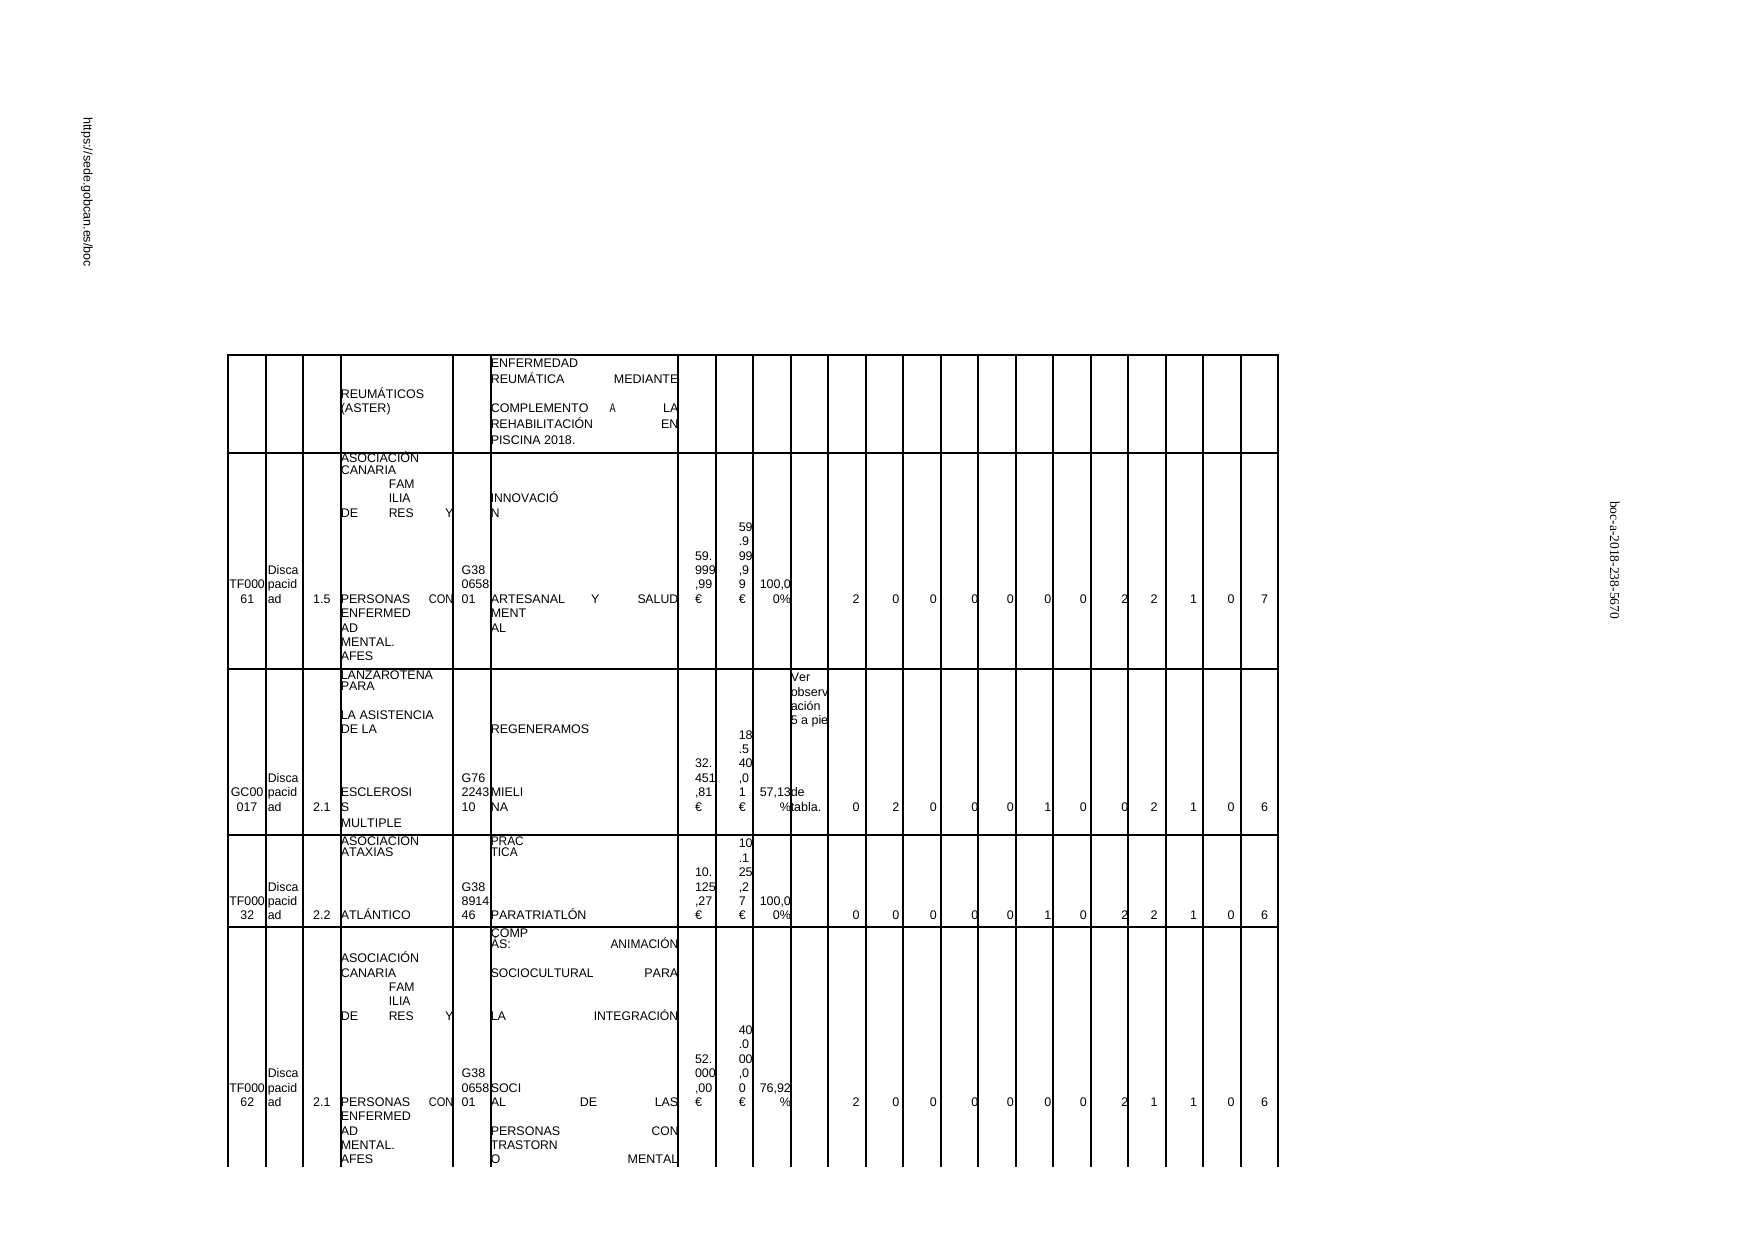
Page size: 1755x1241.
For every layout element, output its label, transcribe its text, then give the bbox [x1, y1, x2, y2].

table_cell [416, 814, 452, 830]
table_cell [942, 415, 977, 431]
table_cell [1092, 814, 1127, 830]
table_cell [1129, 454, 1165, 477]
table_cell [942, 448, 977, 452]
table_cell [1279, 859, 1316, 922]
table_cell [267, 635, 302, 663]
table_cell 2.1 [304, 728, 340, 814]
table_cell 0 [904, 728, 940, 814]
table_cell [979, 693, 1015, 727]
table_header [829, 356, 865, 371]
table_cell [304, 814, 340, 830]
table_cell [829, 415, 865, 431]
table_cell [754, 371, 790, 386]
table_cell [679, 448, 715, 452]
table_cell [492, 635, 528, 663]
table_cell [942, 670, 977, 693]
table_cell [1054, 830, 1090, 834]
table_cell [492, 670, 528, 693]
table_cell [754, 431, 790, 447]
table_cell [904, 928, 940, 951]
table_cell [904, 477, 940, 520]
table_cell [1204, 830, 1240, 834]
table_cell [1242, 386, 1277, 415]
table_cell [979, 814, 1015, 830]
table_cell [1167, 431, 1202, 447]
table_cell [1017, 693, 1052, 727]
table_cell [492, 448, 528, 452]
table_cell [829, 830, 865, 834]
table_cell [1017, 830, 1052, 834]
table_cell [717, 1138, 752, 1167]
table_cell [267, 670, 302, 693]
table_cell [1054, 664, 1090, 668]
table_cell LA ASISTENCIA DE LA [342, 693, 452, 736]
table_cell [1092, 664, 1127, 668]
table_cell [1204, 928, 1240, 951]
table_cell 0 [942, 1023, 977, 1109]
table_cell MIELINA [492, 736, 528, 814]
table_cell 1 [1167, 728, 1202, 814]
table_cell [603, 606, 641, 635]
table_cell [754, 693, 790, 727]
table_cell [792, 635, 827, 663]
table_cell [1167, 448, 1202, 452]
table_cell [829, 664, 865, 668]
table_cell [792, 431, 827, 447]
table_cell [454, 371, 490, 386]
table_cell REGENERAMOS [492, 693, 603, 736]
table_cell [1054, 693, 1090, 727]
table_cell [1242, 477, 1277, 520]
table_cell [267, 477, 302, 520]
table_cell [1017, 1138, 1052, 1167]
table_cell [1054, 371, 1090, 386]
table_cell [566, 477, 603, 520]
table_cell [829, 1109, 865, 1138]
table_cell [304, 371, 340, 386]
table_cell [603, 1109, 641, 1138]
table_header [603, 356, 641, 371]
table_cell [1017, 454, 1052, 477]
table_cell [829, 606, 865, 635]
table_cell [454, 830, 490, 834]
table_cell [754, 635, 790, 663]
table_cell [304, 951, 340, 980]
table_cell [867, 693, 902, 727]
table_cell [1092, 371, 1127, 386]
table_cell [792, 477, 827, 520]
table_cell 0 [979, 728, 1015, 814]
table_cell [904, 454, 940, 477]
table_cell [528, 928, 566, 951]
table_cell [229, 386, 265, 415]
table_header [679, 356, 715, 371]
table_cell INNOVACIÓN [492, 477, 566, 520]
table_cell [679, 606, 715, 635]
table_cell [679, 664, 715, 668]
table_cell [267, 830, 302, 834]
table_cell [1017, 606, 1052, 635]
table_cell [603, 431, 641, 447]
table_cell 100,00% [754, 836, 790, 922]
table_cell [829, 477, 865, 520]
table_cell G38065801 [454, 520, 490, 606]
table_cell [566, 448, 603, 452]
table_cell [267, 928, 302, 951]
table_cell 1 [1167, 836, 1202, 922]
table_cell [267, 454, 302, 477]
table_cell 40.000,00 € [717, 1023, 752, 1109]
table_cell [416, 371, 452, 386]
table_cell [1017, 448, 1052, 452]
table_cell [454, 415, 490, 431]
table_cell [1279, 371, 1316, 386]
table_cell [829, 670, 865, 693]
table_cell [267, 1138, 302, 1167]
table_cell [792, 859, 827, 922]
table_cell PRÁCTICA [492, 836, 528, 859]
table_cell [267, 431, 302, 447]
table_header [1279, 354, 1316, 371]
table_cell SALUD [603, 520, 677, 606]
table_cell 1 [1017, 728, 1052, 814]
table_cell [942, 664, 977, 668]
table_cell [1129, 693, 1165, 727]
table_cell [1054, 1138, 1090, 1167]
table_header [717, 356, 752, 371]
table_cell [717, 951, 752, 980]
table_cell [1017, 371, 1052, 386]
table_cell [603, 1023, 641, 1109]
table_cell [1204, 670, 1240, 693]
table_cell [829, 386, 865, 415]
table_cell [229, 431, 265, 447]
table_cell [454, 431, 490, 447]
table_cell PARA [603, 951, 677, 980]
table_cell [942, 830, 977, 834]
table_cell [267, 814, 302, 830]
table_cell [679, 980, 715, 1023]
table_cell [342, 928, 378, 951]
table_cell [1129, 928, 1165, 951]
table_cell [454, 814, 490, 830]
table_cell [1054, 454, 1090, 477]
table_cell [528, 635, 566, 663]
table_cell TF00062 [229, 1023, 265, 1109]
table_cell [792, 980, 827, 1023]
table_cell 0 [1054, 1023, 1090, 1109]
table_cell [641, 836, 677, 859]
table_cell [492, 814, 528, 830]
table_cell 0 [867, 836, 902, 922]
table_cell 1 [1129, 1023, 1165, 1109]
table_cell [1167, 477, 1202, 520]
table_cell [1129, 431, 1165, 447]
table_cell [1279, 448, 1316, 452]
table_cell [454, 980, 490, 1023]
table_cell 2 [1092, 520, 1127, 606]
table_cell [867, 431, 902, 447]
table_cell [717, 454, 752, 477]
table_cell [979, 664, 1015, 668]
table_cell [378, 928, 416, 951]
table_cell [229, 670, 265, 693]
table_cell [528, 454, 566, 477]
table_cell [603, 859, 641, 922]
table_cell [1242, 606, 1277, 635]
table_cell TF00032 [229, 836, 265, 922]
table_cell ESCLEROSIS [342, 736, 416, 814]
table_cell G38891446 [454, 836, 490, 922]
table_cell [1167, 606, 1202, 635]
table_cell ENFERMEDAD [342, 1109, 416, 1138]
table_cell COMPÁS: [492, 928, 528, 951]
table_cell [1204, 814, 1240, 830]
table_cell [603, 830, 641, 834]
table_cell 0 [1204, 1023, 1240, 1109]
table_cell [1129, 664, 1165, 668]
table_cell [904, 693, 940, 727]
table_cell [603, 477, 641, 520]
table_cell 0 [942, 520, 977, 606]
table_cell 0 [1017, 520, 1052, 606]
table_header [342, 356, 378, 371]
table_cell MENTAL [566, 1138, 677, 1167]
table_cell [942, 454, 977, 477]
table_cell [754, 386, 790, 415]
table_cell LAS [641, 1023, 677, 1109]
table_cell [717, 431, 752, 447]
table_cell GC00017 [229, 728, 265, 814]
table_cell [942, 1109, 977, 1138]
table_cell [1054, 928, 1090, 951]
table_cell [1204, 371, 1240, 386]
table_cell [754, 606, 790, 635]
table_cell [1279, 814, 1316, 830]
table_cell [1092, 693, 1127, 727]
table_cell [566, 1109, 603, 1138]
table_cell 0 [1204, 728, 1240, 814]
table_cell [867, 606, 902, 635]
table_cell [792, 1023, 827, 1109]
table_cell [229, 693, 265, 727]
table_cell [566, 670, 603, 693]
table_cell [829, 814, 865, 830]
table_cell [754, 448, 790, 452]
table_cell [1054, 431, 1090, 447]
table_cell [867, 670, 902, 693]
table_cell [1017, 664, 1052, 668]
table_cell [942, 928, 977, 951]
table_cell [717, 1109, 752, 1138]
table_cell SOCIAL [492, 1023, 528, 1109]
table_cell EN [641, 415, 677, 431]
table_cell [1092, 448, 1127, 452]
table_cell [304, 448, 340, 452]
table_cell 32.451,81 € [679, 728, 715, 814]
table_cell [1204, 693, 1240, 727]
table_cell [528, 814, 566, 830]
table_cell LA [641, 386, 677, 415]
table_cell [1054, 951, 1090, 980]
table_cell [1129, 477, 1165, 520]
table_cell [304, 454, 340, 477]
table_cell de tabla. [792, 728, 827, 814]
table_cell [528, 736, 566, 814]
table_cell [267, 664, 302, 668]
table_cell [229, 1138, 265, 1167]
table_cell [603, 664, 641, 668]
table_cell [454, 477, 490, 520]
table_cell [492, 454, 528, 477]
table_cell [867, 635, 902, 663]
table_cell [979, 1138, 1015, 1167]
table_cell [754, 664, 790, 668]
table_cell [528, 836, 566, 859]
table_cell [229, 448, 265, 452]
table_cell [1054, 635, 1090, 663]
table_cell [979, 454, 1015, 477]
table_cell PERSONAS [492, 1109, 566, 1138]
table_cell [528, 664, 566, 668]
table_cell 0 [829, 836, 865, 922]
table_cell [942, 980, 977, 1023]
table_cell [641, 606, 677, 635]
table_cell [979, 606, 1015, 635]
table_cell [942, 814, 977, 830]
table_cell [1242, 670, 1277, 693]
table_cell [603, 728, 641, 736]
table_cell [454, 1138, 490, 1167]
table_cell Y [566, 520, 603, 606]
table_cell [867, 951, 902, 980]
table_cell [267, 951, 302, 980]
table_cell FAMILIARES [378, 980, 416, 1023]
table_cell [603, 836, 641, 859]
table_cell [1092, 830, 1127, 834]
table_cell 0 [1204, 836, 1240, 922]
table_cell [792, 386, 827, 415]
table_cell [1242, 448, 1277, 452]
table_cell [1204, 1138, 1240, 1167]
table_cell [641, 859, 677, 922]
table_header [754, 356, 790, 371]
table_cell [1242, 693, 1277, 727]
table_cell [1092, 980, 1127, 1023]
table_cell [829, 1138, 865, 1167]
table_cell [267, 693, 302, 727]
table_cell [267, 415, 302, 431]
table_cell [1167, 670, 1202, 693]
table_cell MENTAL. AFES [342, 1138, 416, 1167]
table_cell [717, 664, 752, 668]
table_cell ARTESANAL [492, 520, 566, 606]
table_cell [1204, 951, 1240, 980]
table_cell 1 [1017, 836, 1052, 922]
table_cell [1054, 814, 1090, 830]
table_cell [304, 928, 340, 951]
table_cell [229, 980, 265, 1023]
table_cell [641, 664, 677, 668]
table_cell ASOCIACIÓN ATAXIAS [342, 836, 452, 859]
table_cell [1279, 980, 1316, 1023]
table_cell [1167, 386, 1202, 415]
table_cell [304, 830, 340, 834]
table_cell 2.2 [304, 836, 340, 922]
table_cell [1279, 664, 1316, 668]
table_cell [566, 664, 603, 668]
table_cell 0 [1092, 728, 1127, 814]
table_cell [1204, 386, 1240, 415]
table_cell [754, 477, 790, 520]
table_cell [641, 670, 677, 693]
table_cell [304, 415, 340, 431]
table_cell [717, 980, 752, 1023]
table_cell [528, 830, 566, 834]
table_cell [1092, 477, 1127, 520]
table_cell [1204, 477, 1240, 520]
table_cell [641, 736, 677, 814]
table_cell [829, 928, 865, 951]
table_cell [942, 386, 977, 415]
table_cell [641, 454, 677, 477]
table_cell 2 [1129, 836, 1165, 922]
table_cell [979, 951, 1015, 980]
table_cell [1017, 951, 1052, 980]
table_cell ATLÁNTICO [342, 859, 416, 922]
table_cell 2 [1092, 1023, 1127, 1109]
table_cell 10.125,27 € [717, 836, 752, 922]
table_cell [566, 836, 603, 859]
table_cell [1279, 520, 1316, 606]
table_cell [1167, 635, 1202, 663]
table_cell [641, 431, 677, 447]
table_cell [1017, 980, 1052, 1023]
table_cell [904, 386, 940, 415]
table_cell [267, 980, 302, 1023]
table_cell [1204, 664, 1240, 668]
table_cell [1279, 668, 1316, 693]
table_cell [1092, 386, 1127, 415]
table_cell PERSONAS [342, 520, 416, 606]
table_header https://sede.gobcan.es/boc [81, 117, 118, 271]
table_cell [1054, 980, 1090, 1023]
table_cell [1242, 980, 1277, 1023]
table_cell [1242, 635, 1277, 663]
table_cell [717, 693, 752, 727]
table_cell [904, 980, 940, 1023]
table_cell [304, 635, 340, 663]
table_cell [979, 928, 1015, 951]
table_cell [342, 664, 452, 668]
table_cell [717, 371, 752, 386]
table_cell [1092, 635, 1127, 663]
table_header [1092, 356, 1127, 371]
table_cell [603, 454, 641, 477]
table_cell [603, 635, 641, 663]
table_cell [641, 477, 677, 520]
table_cell [1279, 452, 1316, 477]
table_cell [229, 454, 265, 477]
table_cell [867, 477, 902, 520]
table_cell Ver observación 5 a pie [792, 670, 827, 727]
table_cell [1167, 814, 1202, 830]
table_cell [1092, 431, 1127, 447]
table_cell [867, 448, 902, 452]
table_header [454, 356, 490, 371]
table_cell [304, 664, 340, 668]
table_cell [1092, 415, 1127, 431]
table_cell [1092, 670, 1127, 693]
table_cell [1204, 980, 1240, 1023]
table_cell [679, 670, 715, 693]
table_cell [979, 477, 1015, 520]
table_cell [1129, 606, 1165, 635]
table_cell [829, 448, 865, 452]
table_cell [229, 664, 265, 668]
table_cell [1204, 431, 1240, 447]
table_cell PERSONAS [342, 1023, 416, 1109]
table_cell 0 [1054, 520, 1090, 606]
table_cell [1092, 454, 1127, 477]
table_cell PISCINA 2018. [492, 431, 603, 447]
table_cell [229, 371, 265, 386]
table_header [1129, 356, 1165, 371]
table_header [867, 356, 902, 371]
table_cell MEDIANTE [566, 371, 677, 386]
table_cell [792, 664, 827, 668]
table_cell [867, 415, 902, 431]
table_cell [1017, 415, 1052, 431]
table_cell [942, 693, 977, 727]
table_cell [1129, 1138, 1165, 1167]
table_cell REHABILITACIÓN [492, 415, 603, 431]
table_cell [754, 980, 790, 1023]
table_cell 0 [1054, 836, 1090, 922]
table_cell [1054, 386, 1090, 415]
table_cell [304, 1109, 340, 1138]
table_cell [1279, 635, 1316, 663]
table_cell [229, 830, 265, 834]
table_cell MULTIPLE [342, 814, 416, 830]
table_cell [1242, 1109, 1277, 1138]
table_cell [679, 693, 715, 727]
table_header [942, 356, 977, 371]
table_cell [1129, 980, 1165, 1023]
table_cell [1242, 951, 1277, 980]
table_cell [229, 951, 265, 980]
table_cell [679, 371, 715, 386]
table_cell [1279, 951, 1316, 980]
table_cell [641, 814, 677, 830]
table_cell [454, 386, 490, 415]
table_cell [1017, 386, 1052, 415]
table_cell ENFERMEDAD [342, 606, 416, 635]
table_cell 52.000,00 € [679, 1023, 715, 1109]
table_cell [454, 454, 490, 477]
table_cell 59.999,99 € [717, 520, 752, 606]
table_cell [1054, 477, 1090, 520]
table_cell [942, 951, 977, 980]
table_cell PARATRIATLÓN [492, 859, 603, 922]
table_cell [416, 736, 452, 814]
table_cell 6 [1242, 836, 1277, 922]
table_cell 0 [979, 836, 1015, 922]
table_cell [792, 830, 827, 834]
table_cell [754, 670, 790, 693]
table_cell [454, 693, 490, 727]
table_cell [1204, 448, 1240, 452]
table_cell [1204, 606, 1240, 635]
table_cell [1092, 1109, 1127, 1138]
table_cell [829, 371, 865, 386]
table_cell [904, 814, 940, 830]
table_header [1054, 356, 1090, 371]
table_cell [942, 477, 977, 520]
table_cell [979, 415, 1015, 431]
table_cell [304, 606, 340, 635]
table_cell [603, 693, 641, 727]
table_cell [1167, 1109, 1202, 1138]
table_cell [378, 371, 416, 386]
table_cell [1017, 1109, 1052, 1138]
table_cell 18.540,01 € [717, 728, 752, 814]
table_cell [1054, 670, 1090, 693]
table_cell REUMÁTICA [492, 371, 566, 386]
table_cell [1129, 386, 1165, 415]
table_cell [304, 477, 340, 520]
table_header [304, 356, 340, 371]
table_cell [1017, 431, 1052, 447]
table_cell [229, 928, 265, 951]
table_cell MENTAL. AFES [342, 635, 416, 663]
table_cell 2 [1129, 520, 1165, 606]
table_cell [717, 477, 752, 520]
table_cell [454, 606, 490, 635]
table_cell [979, 830, 1015, 834]
table_cell [454, 928, 490, 951]
table_cell 100,00% [754, 520, 790, 606]
table_cell [416, 928, 452, 951]
table_cell [566, 830, 603, 834]
table_cell [641, 635, 677, 663]
table_cell 0 [829, 728, 865, 814]
table_cell [1242, 431, 1277, 447]
table_cell ANIMACIÓN [566, 928, 677, 951]
table_cell [942, 371, 977, 386]
table_cell [792, 454, 827, 477]
table_cell [416, 415, 452, 431]
table_cell [1129, 371, 1165, 386]
table_cell 0 [942, 836, 977, 922]
table_cell [1279, 830, 1316, 834]
table_cell [1167, 693, 1202, 727]
table_cell [1129, 448, 1165, 452]
table_cell [1279, 1109, 1316, 1138]
table_cell COMPLEMENTO [492, 386, 603, 415]
table_cell 2.1 [304, 1023, 340, 1109]
table_cell [1167, 454, 1202, 477]
table_cell [867, 814, 902, 830]
table_cell [1279, 606, 1316, 635]
table_cell [1054, 606, 1090, 635]
table_cell [792, 606, 827, 635]
table_cell [979, 448, 1015, 452]
table_cell [867, 664, 902, 668]
table_cell [1242, 371, 1277, 386]
table_header [904, 356, 940, 371]
table_cell [904, 951, 940, 980]
table_cell [342, 448, 452, 452]
table_cell CON [416, 1023, 452, 1109]
table_cell [867, 454, 902, 477]
table_cell [1167, 371, 1202, 386]
table_cell [717, 606, 752, 635]
table_cell [603, 670, 641, 693]
table_cell 76,92% [754, 1023, 790, 1109]
table_cell [1279, 1138, 1316, 1167]
table_cell 57,13% [754, 728, 790, 814]
table_cell [1167, 415, 1202, 431]
table_cell [792, 836, 827, 859]
table_cell ASOCIACIÓN CANARIA [342, 454, 452, 477]
table_cell [717, 830, 752, 834]
table_header [416, 356, 452, 371]
table_cell [1242, 454, 1277, 477]
table_cell [792, 951, 827, 980]
table_cell [1279, 728, 1316, 736]
table_cell [754, 951, 790, 980]
table_cell [416, 1109, 452, 1138]
table_cell [528, 448, 566, 452]
table_cell [566, 736, 603, 814]
table_header [1017, 356, 1052, 371]
table_cell 0 [979, 1023, 1015, 1109]
table_cell [342, 431, 378, 447]
table_cell [979, 1109, 1015, 1138]
table_cell [1204, 415, 1240, 431]
table_cell [1242, 415, 1277, 431]
table_cell INTEGRACIÓN [528, 980, 677, 1023]
table_cell [1054, 1109, 1090, 1138]
table_cell [1279, 926, 1316, 951]
table_cell [229, 814, 265, 830]
table_cell [1167, 664, 1202, 668]
table_header [229, 356, 265, 371]
table_cell [829, 693, 865, 727]
table_cell [1054, 448, 1090, 452]
table_cell [342, 415, 378, 431]
table_cell [267, 386, 302, 415]
table_cell SOCIOCULTURAL [492, 951, 603, 980]
table_cell Y [416, 980, 452, 1023]
table_cell [304, 670, 340, 693]
table_cell [528, 670, 566, 693]
table_cell [566, 606, 603, 635]
table_cell [1129, 1109, 1165, 1138]
table_cell [979, 431, 1015, 447]
table_cell [1054, 415, 1090, 431]
table_cell [679, 951, 715, 980]
table_cell [792, 448, 827, 452]
table_cell [566, 814, 603, 830]
table_cell 0 [904, 836, 940, 922]
table_cell 7 [1242, 520, 1277, 606]
table_cell [1017, 670, 1052, 693]
table_cell [792, 520, 827, 606]
table_cell [754, 454, 790, 477]
table_cell A [603, 386, 641, 415]
table_cell [717, 670, 752, 693]
table_cell [904, 606, 940, 635]
table_cell [867, 928, 902, 951]
table_cell [603, 448, 641, 452]
table_cell [717, 814, 752, 830]
table_cell [867, 1138, 902, 1167]
table_cell [342, 830, 452, 834]
table_cell [717, 386, 752, 415]
table_cell [679, 431, 715, 447]
table_cell [416, 606, 452, 635]
table_cell [566, 454, 603, 477]
table_header boc-a-2018-238-5670 [1607, 501, 1644, 628]
table_cell DE [342, 477, 378, 520]
table_cell 2 [829, 520, 865, 606]
table_cell [942, 635, 977, 663]
table_cell 0 [942, 728, 977, 814]
table_cell [1092, 928, 1127, 951]
table_cell [792, 415, 827, 431]
table_cell [679, 830, 715, 834]
table_cell 2 [829, 1023, 865, 1109]
table_cell [267, 448, 302, 452]
table_header [1204, 356, 1240, 371]
table_cell [1279, 834, 1316, 859]
table_cell REUMÁTICOS (ASTER) [342, 386, 452, 415]
table_cell [1242, 928, 1277, 951]
table_cell [1017, 635, 1052, 663]
table_cell [454, 664, 490, 668]
table_header [1167, 356, 1202, 371]
table_cell [641, 448, 677, 452]
table_cell 6 [1242, 728, 1277, 814]
table_cell [641, 693, 677, 727]
table_header [792, 356, 827, 371]
table_cell [1092, 951, 1127, 980]
table_cell [1129, 951, 1165, 980]
table_cell [904, 415, 940, 431]
table_cell [1242, 1138, 1277, 1167]
table_cell [1167, 980, 1202, 1023]
table_cell [1167, 830, 1202, 834]
table_cell [1017, 477, 1052, 520]
table_cell [454, 670, 490, 693]
table_cell [229, 635, 265, 663]
table_cell [904, 371, 940, 386]
table_cell [1129, 635, 1165, 663]
table_cell [1279, 736, 1316, 814]
table_cell [1242, 664, 1277, 668]
table_cell G38065801 [454, 1023, 490, 1109]
table_header [267, 356, 302, 371]
table_cell [867, 1109, 902, 1138]
table_cell 6 [1242, 1023, 1277, 1109]
table_cell [1279, 1023, 1316, 1109]
table_cell [229, 477, 265, 520]
table_cell [304, 386, 340, 415]
table_cell 0 [904, 520, 940, 606]
table_cell [454, 1109, 490, 1138]
table_header ENFERMEDAD [492, 356, 603, 371]
table_cell [829, 454, 865, 477]
table_cell [867, 386, 902, 415]
table_cell [1167, 928, 1202, 951]
table_cell CON [641, 1109, 677, 1138]
table_cell [1279, 431, 1316, 447]
table_cell [1242, 830, 1277, 834]
table_cell [1204, 454, 1240, 477]
table_cell [679, 928, 715, 951]
table_cell [492, 664, 528, 668]
table_cell [867, 830, 902, 834]
table_cell [829, 635, 865, 663]
table_cell [717, 448, 752, 452]
table_cell [1204, 635, 1240, 663]
table_cell [904, 664, 940, 668]
table_cell [867, 980, 902, 1023]
table_cell [603, 736, 641, 814]
table_cell [641, 728, 677, 736]
table_cell [979, 635, 1015, 663]
table_cell [603, 415, 641, 431]
table_cell [904, 635, 940, 663]
table_cell [1279, 693, 1316, 727]
table_cell [717, 415, 752, 431]
table_cell [679, 635, 715, 663]
table_cell [754, 1109, 790, 1138]
table_cell DE [342, 980, 378, 1023]
table_cell G76224310 [454, 728, 490, 814]
table_cell [1279, 386, 1316, 415]
table_cell [416, 859, 452, 922]
table_cell [229, 1109, 265, 1138]
table_cell [942, 431, 977, 447]
table_cell Y [416, 477, 452, 520]
table_cell [416, 635, 452, 663]
table_header [378, 356, 416, 371]
table_cell Discapacidad [267, 520, 302, 606]
table_cell [1129, 415, 1165, 431]
table_cell [1167, 1138, 1202, 1167]
table_cell Discapacidad [267, 836, 302, 922]
table_cell [342, 371, 378, 386]
table_cell [679, 1109, 715, 1138]
table_cell 2 [867, 728, 902, 814]
table_cell [792, 371, 827, 386]
table_cell [867, 371, 902, 386]
table_cell [679, 454, 715, 477]
table_cell [829, 431, 865, 447]
table_cell [229, 606, 265, 635]
table_cell [416, 431, 452, 447]
table_cell [1279, 415, 1316, 431]
table_cell [829, 980, 865, 1023]
table_cell [492, 830, 528, 834]
table_cell [454, 951, 490, 980]
table_cell CON [416, 520, 452, 606]
table_cell [528, 606, 566, 635]
table_cell [267, 606, 302, 635]
table_cell [603, 814, 641, 830]
table_cell [1129, 670, 1165, 693]
table_cell [378, 431, 416, 447]
table_cell Discapacidad [267, 1023, 302, 1109]
table_cell [829, 951, 865, 980]
table_cell TRASTORNO [492, 1138, 566, 1167]
table_cell [1279, 477, 1316, 520]
table_cell MENTAL [492, 606, 528, 635]
table_cell ASOCIACIÓN CANARIA [342, 951, 452, 980]
table_cell [904, 830, 940, 834]
table_cell [904, 448, 940, 452]
table_cell 0 [1204, 520, 1240, 606]
table_cell [641, 830, 677, 834]
table_cell Discapacidad [267, 728, 302, 814]
table_cell [304, 693, 340, 727]
table_cell 1.5 [304, 520, 340, 606]
table_cell [754, 1138, 790, 1167]
table_cell [1092, 1138, 1127, 1167]
table_cell 2 [1129, 728, 1165, 814]
table_cell DE [528, 1023, 603, 1109]
table_cell FAMILIARES [378, 477, 416, 520]
table_cell [267, 1109, 302, 1138]
table_cell [304, 431, 340, 447]
table_cell 0 [1054, 728, 1090, 814]
table_cell [1129, 830, 1165, 834]
table_cell [679, 477, 715, 520]
table_cell [454, 448, 490, 452]
table_cell [454, 635, 490, 663]
table_cell [904, 1138, 940, 1167]
table_cell [304, 1138, 340, 1167]
table_header [979, 356, 1015, 371]
table_cell [1167, 951, 1202, 980]
table_cell [416, 1138, 452, 1167]
table_cell 59.999,99 € [679, 520, 715, 606]
table_cell 0 [904, 1023, 940, 1109]
table_cell [679, 814, 715, 830]
table_cell [679, 386, 715, 415]
table_cell 1 [1167, 1023, 1202, 1109]
table_cell [1129, 814, 1165, 830]
table_cell LA [492, 980, 528, 1023]
table_cell [792, 928, 827, 951]
table_cell [979, 670, 1015, 693]
table_cell [566, 635, 603, 663]
table_cell [1017, 928, 1052, 951]
table_cell [754, 830, 790, 834]
table_cell 2 [1092, 836, 1127, 922]
table_cell 0 [979, 520, 1015, 606]
table_cell [904, 431, 940, 447]
table_cell [792, 814, 827, 830]
table_cell [679, 1138, 715, 1167]
table_cell [754, 928, 790, 951]
table_cell [754, 415, 790, 431]
table_cell [679, 415, 715, 431]
table_cell [1017, 814, 1052, 830]
table_cell [267, 371, 302, 386]
table_cell [792, 1138, 827, 1167]
table_cell [942, 606, 977, 635]
table_cell [904, 1109, 940, 1138]
table_cell TF00061 [229, 520, 265, 606]
table_cell [229, 415, 265, 431]
table_cell 0 [1017, 1023, 1052, 1109]
table_cell [1092, 606, 1127, 635]
table_cell [304, 980, 340, 1023]
table_cell [904, 670, 940, 693]
table_cell [754, 814, 790, 830]
table_header [641, 356, 677, 371]
table_cell 10.125,27 € [679, 836, 715, 922]
table_cell 0 [867, 520, 902, 606]
table_cell [979, 386, 1015, 415]
table_cell [717, 928, 752, 951]
table_cell [979, 980, 1015, 1023]
table_cell [792, 1109, 827, 1138]
table_cell [942, 1138, 977, 1167]
table_cell 0 [867, 1023, 902, 1109]
table_cell [1204, 1109, 1240, 1138]
table_cell LANZAROTEÑA PARA [342, 670, 452, 693]
table_header [1242, 356, 1277, 371]
table_cell [378, 415, 416, 431]
table_cell [717, 635, 752, 663]
table_cell [1242, 814, 1277, 830]
table_cell [979, 371, 1015, 386]
table_cell 1 [1167, 520, 1202, 606]
